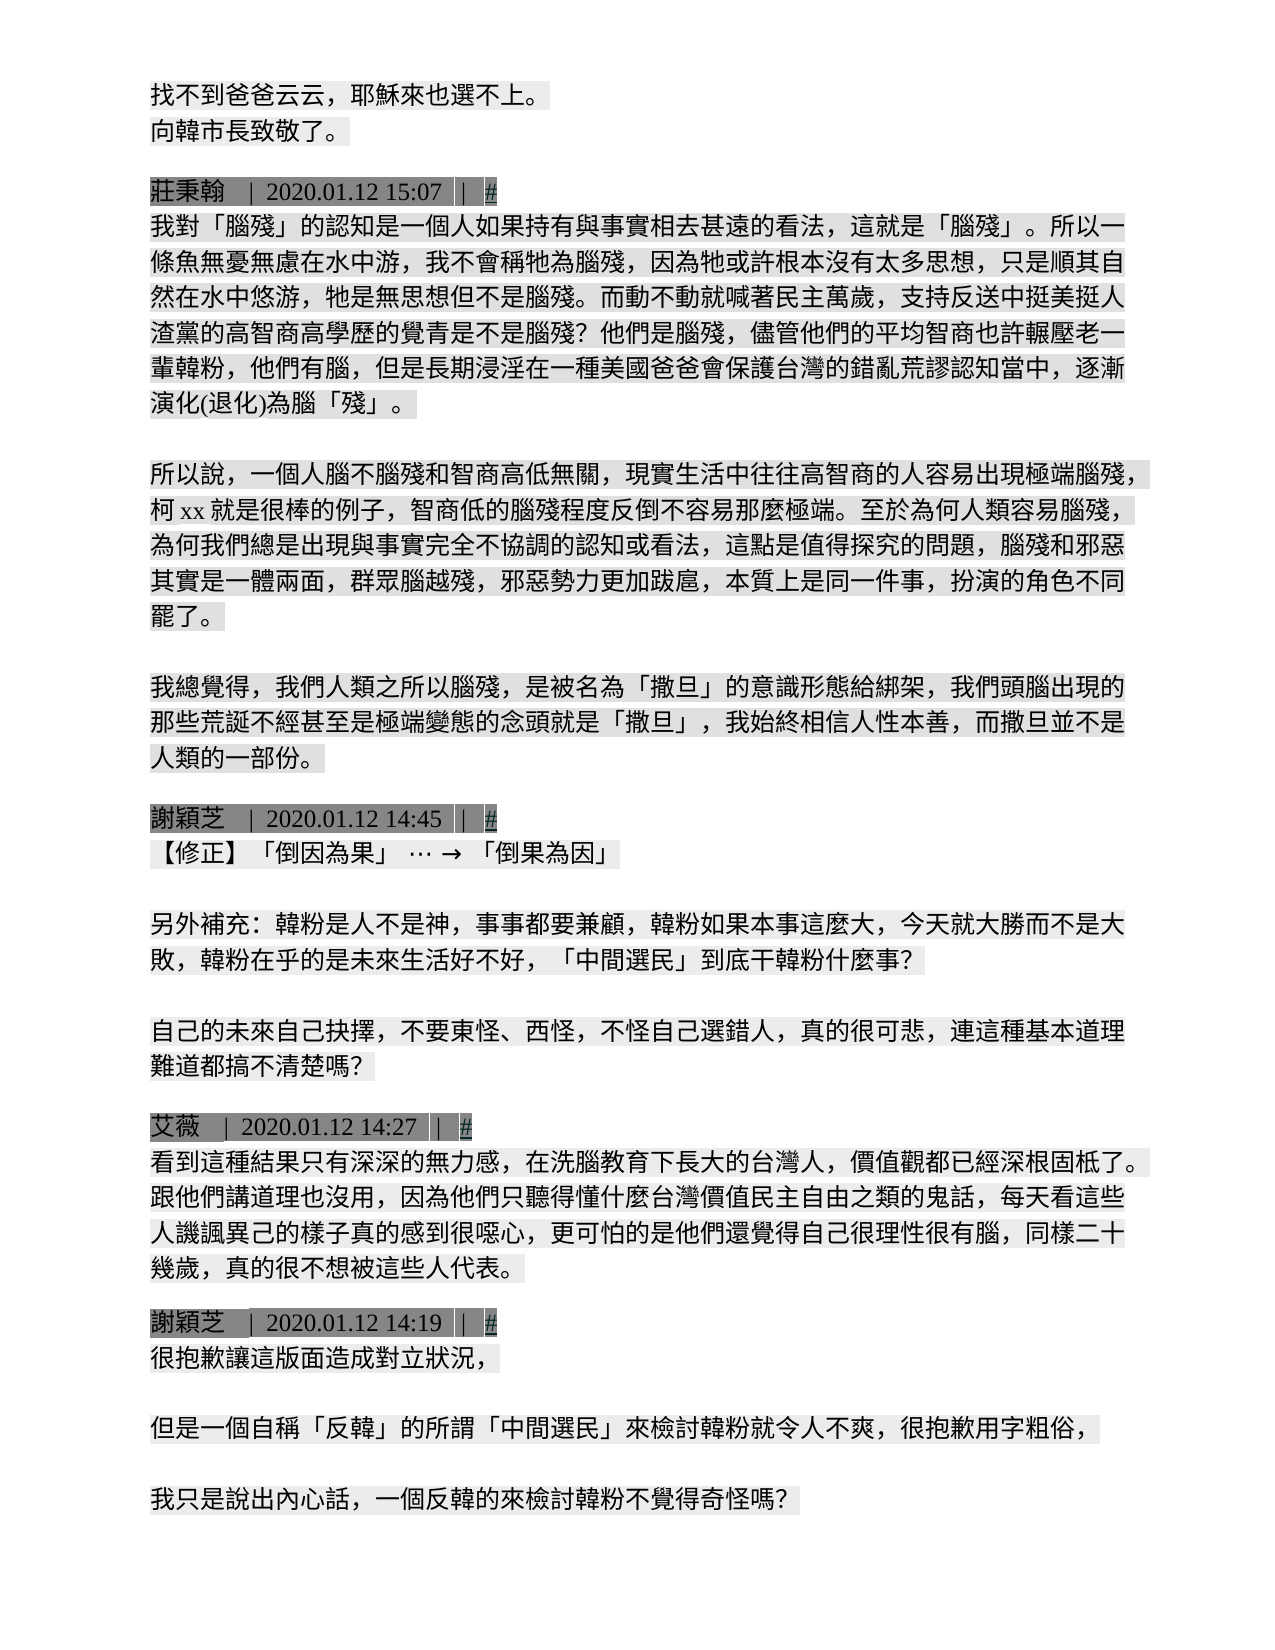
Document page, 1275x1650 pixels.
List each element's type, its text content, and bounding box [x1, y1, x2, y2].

text 看到這種結果只有深深的無力感，在洗腦教育下長大的台灣人，價值觀都已經深根固柢了。跟他們講道理也沒用，因為他們只聽得懂什麼台灣價值民主自由之類的鬼話，每天看這些人譏諷異己的樣子真的感到很噁心，更可怕的是他們還覺得自己很理性很有腦，同樣二十幾歲，真的很不想被這些人代表。 [150, 1142, 1125, 1283]
text 艾薇 | 2020.01.12 14:27 | # [150, 1106, 1125, 1142]
text 莊秉翰 | 2020.01.12 15:07 | # [150, 171, 1125, 206]
text 找不到爸爸云云，耶穌來也選不上。 向韓市長致敬了。 [150, 75, 1125, 146]
text 謝穎芝 | 2020.01.12 14:45 | # [150, 798, 1125, 833]
text 謝穎芝 | 2020.01.12 14:19 | # [150, 1308, 1125, 1338]
text 很抱歉讓這版面造成對立狀況， 但是一個自稱「反韓」的所謂「中間選民」來檢討韓粉就令人不爽，很抱歉用字粗俗， 我只是說出內心話，一個反韓的來檢討韓粉不覺得奇怪嗎？ [150, 1338, 1125, 1550]
text 【修正】「倒因為果」 ⋯ → 「倒果為因」 另外補充：韓粉是人不是神，事事都要兼顧，韓粉如果本事這麼大，今天就大勝而不是大敗，韓粉在乎的是未來生活好不好，「中間選民」到底干韓粉什麼事？ 自己的未來自己抉擇，不要東怪、西怪，不怪自己選錯人，真的很可悲，連這種基本道理難道都搞不清楚嗎？ [150, 833, 1125, 1081]
text 我對「腦殘」的認知是一個人如果持有與事實相去甚遠的看法，這就是「腦殘」。所以一條魚無憂無慮在水中游，我不會稱牠為腦殘，因為牠或許根本沒有太多思想，只是順其自然在水中悠游，牠是無思想但不是腦殘。而動不動就喊著民主萬歲，支持反送中挺美挺人渣黨的高智商高學歷的覺青是不是腦殘？他們是腦殘，儘管他們的平均智商也許輾壓老一輩韓粉，他們有腦，但是長期浸淫在一種美國爸爸會保護台灣的錯亂荒謬認知當中，逐漸演化(退化)為腦「殘」。 所以說，一個人腦不腦殘和智商高低無關，現實生活中往往高智商的人容易出現極端腦殘，柯xx就是很棒的例子，智商低的腦殘程度反倒不容易那麼極端。至於為何人類容易腦殘，為何我們總是出現與事實完全不協調的認知或看法，這點是值得探究的問題，腦殘和邪惡其實是一體兩面，群眾腦越殘，邪惡勢力更加跋扈，本質上是同一件事，扮演的角色不同罷了。 我總覺得，我們人類之所以腦殘，是被名為「撒旦」的意識形態給綁架，我們頭腦出現的那些荒誕不經甚至是極端變態的念頭就是「撒旦」，我始終相信人性本善，而撒旦並不是人類的一部份。 [150, 206, 1125, 773]
